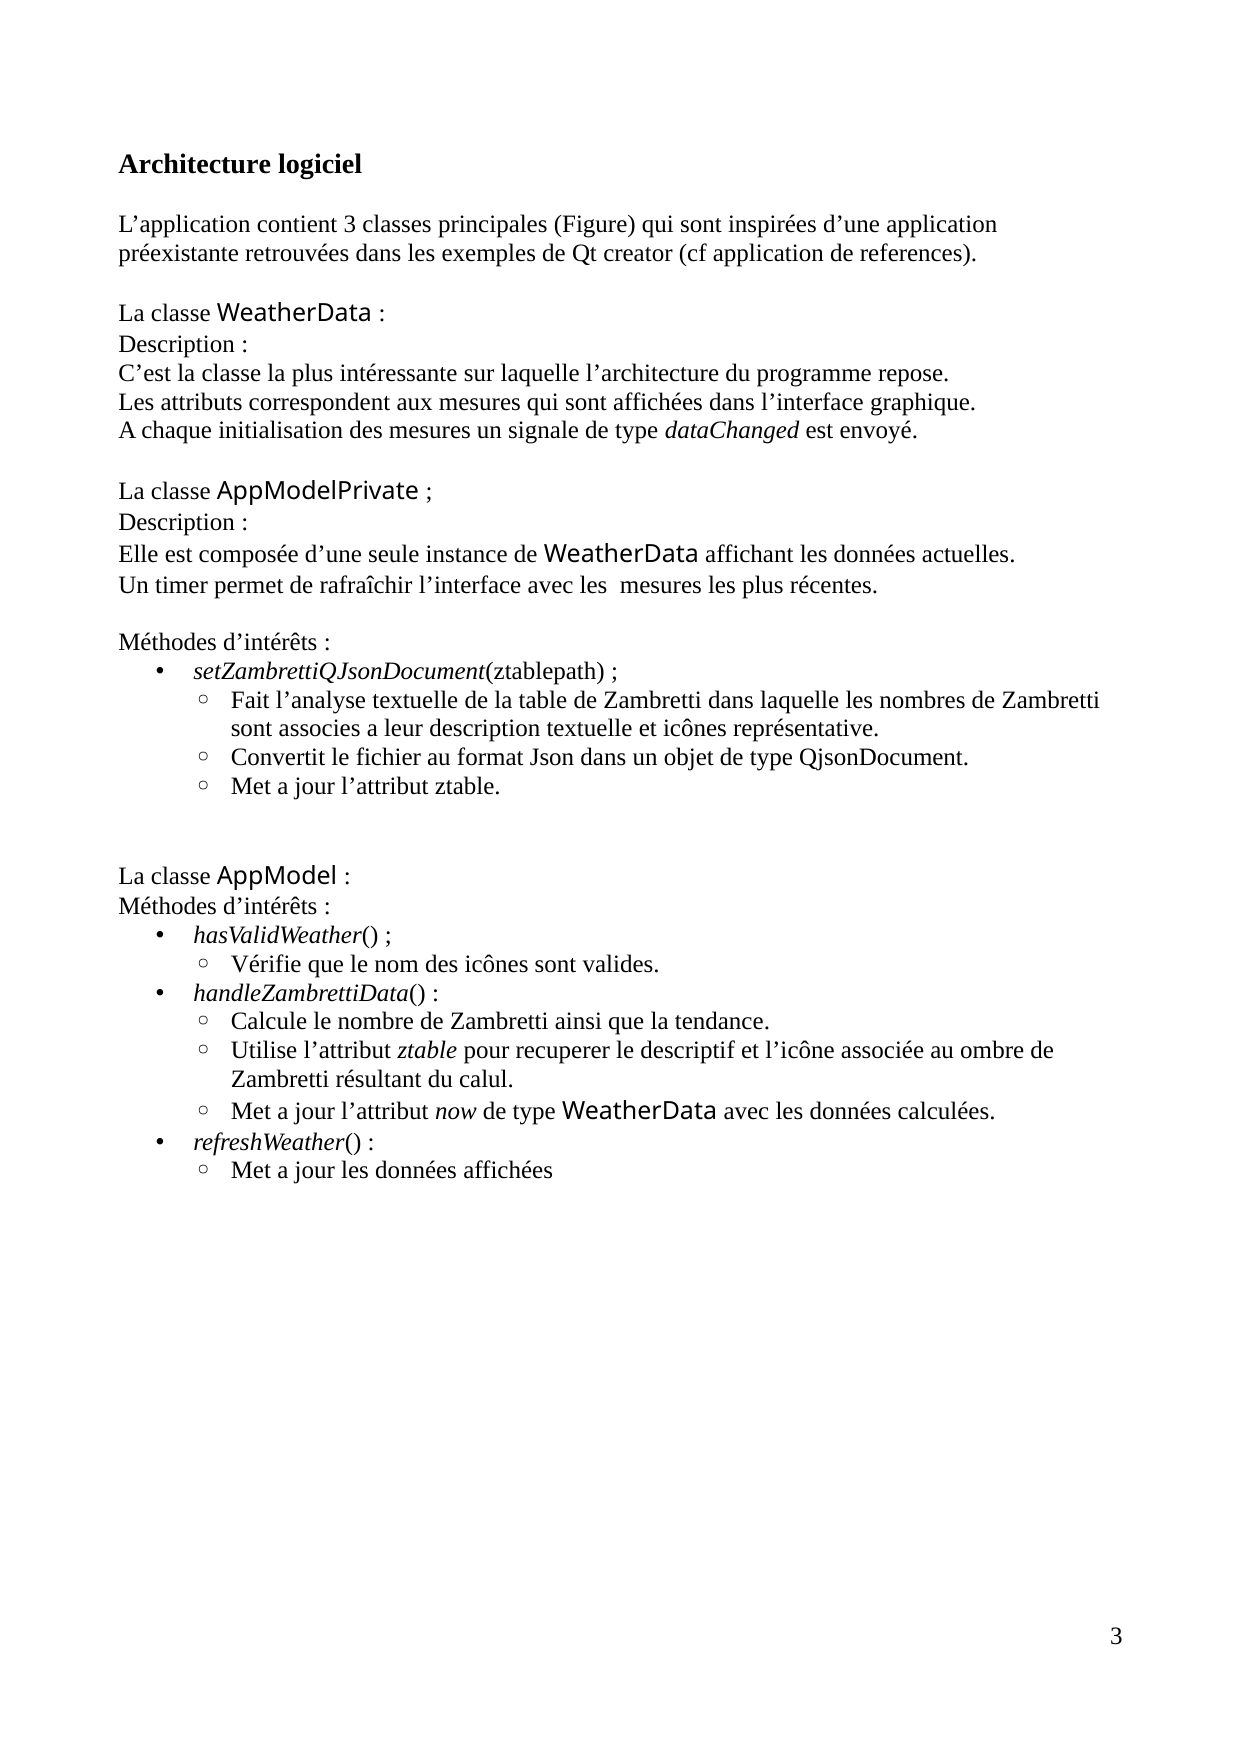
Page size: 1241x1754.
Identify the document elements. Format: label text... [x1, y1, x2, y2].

list Met a jour l’attribut ztable. [193, 771, 1122, 800]
subtitle Architecture logiciel [118, 147, 1122, 180]
list Utilise l’attribut ztable pour recuperer le descriptif et l’icône associée au ombre de Zambretti résultant du calul. [193, 1035, 1122, 1093]
text Un timer permet de rafraîchir l’interface avec les mesures les plus récentes. [118, 570, 1122, 598]
list handleZambrettiData() : [156, 978, 1122, 1006]
list setZambrettiQJsonDocument(ztablepath) ; [156, 656, 1122, 685]
text A chaque initialisation des mesures un signale de type dataChanged est envoyé. [118, 415, 1122, 444]
text Méthodes d’intérêts : [118, 627, 1122, 656]
list Convertit le fichier au format Json dans un objet de type QjsonDocument. [193, 742, 1122, 771]
list Met a jour les données affichées [193, 1155, 1122, 1184]
text La classe AppModel : [118, 857, 1122, 891]
text C’est la classe la plus intéressante sur laquelle l’architecture du programme repose. [118, 358, 1122, 387]
list Fait l’analyse textuelle de la table de Zambretti dans laquelle les nombres de Zambretti sont associes a leur description textuelle et icônes représentative. [193, 685, 1122, 742]
list Calcule le nombre de Zambretti ainsi que la tendance. [193, 1006, 1122, 1035]
list hasValidWeather() ; [156, 920, 1122, 949]
list Vérifie que le nom des icônes sont valides. [193, 949, 1122, 978]
text Les attributs correspondent aux mesures qui sont affichées dans l’interface graphique. [118, 387, 1122, 415]
text Description : [118, 329, 1122, 358]
text Description : [118, 507, 1122, 536]
text La classe AppModelPrivate ; [118, 473, 1122, 507]
list Met a jour l’attribut now de type WeatherData avec les données calculées. [193, 1093, 1122, 1127]
text L’application contient 3 classes principales (Figure) qui sont inspirées d’une application préexistante retrouvées dans les exemples de Qt creator (cf application de references). [118, 209, 1122, 266]
text Méthodes d’intérêts : [118, 891, 1122, 920]
text Elle est composée d’une seule instance de WeatherData affichant les données actuelles. [118, 536, 1122, 570]
text La classe WeatherData : [118, 295, 1122, 329]
list refreshWeather() : [156, 1127, 1122, 1155]
